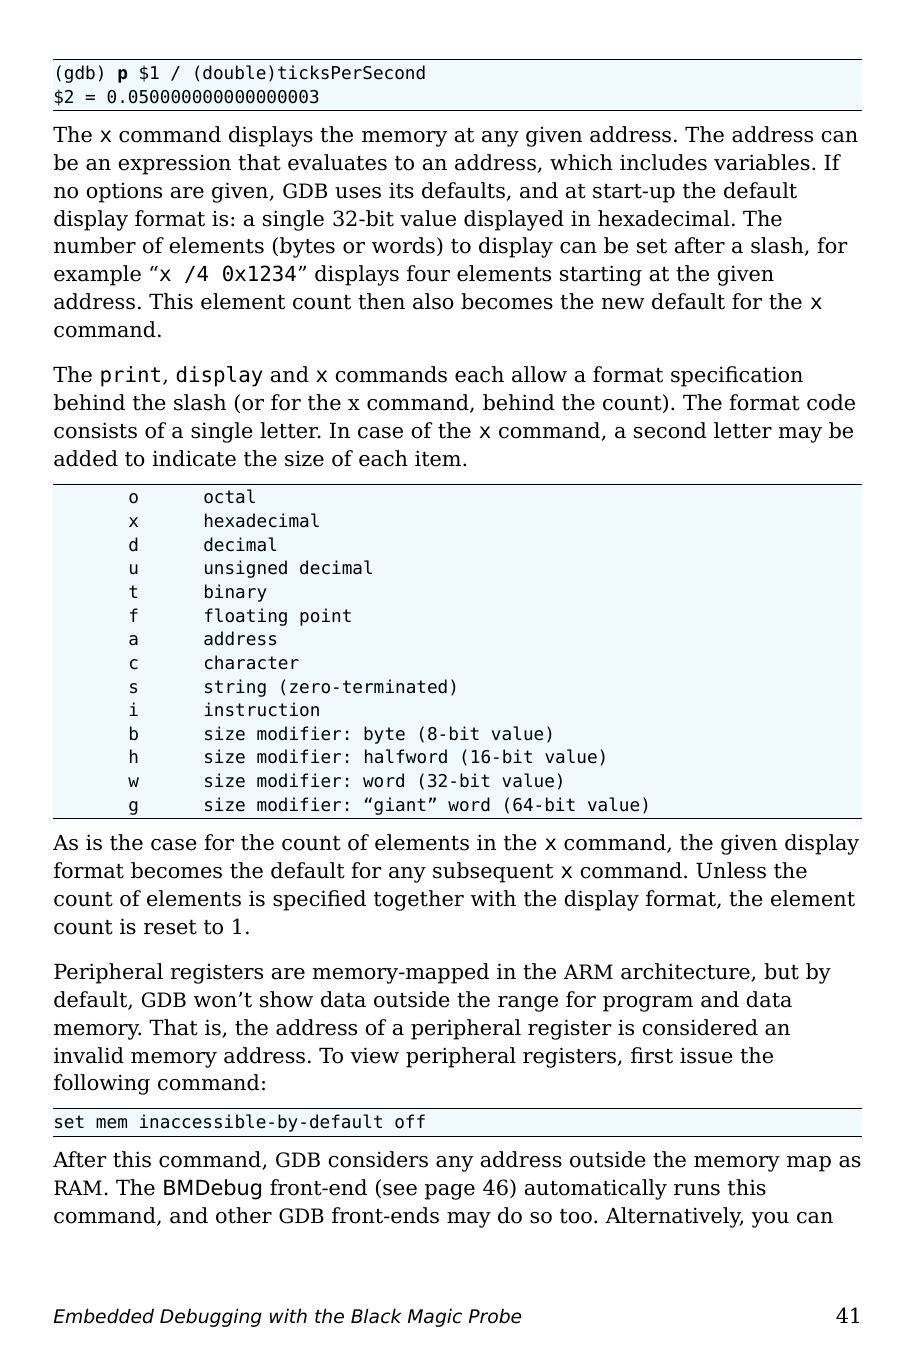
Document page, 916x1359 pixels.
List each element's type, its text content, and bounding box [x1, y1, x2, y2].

text As is the case for the count of elements in the x command, the given display format becomes the default for any subsequent x command. Unless the count of elements is specified together with the display format, the element count is reset to 1. [53, 831, 862, 939]
text Peripheral registers are memory-mapped in the ARM architecture, but by default, GDB won’t show data outside the range for program and data memory. That is, the address of a peripheral register is considered an invalid memory address. To view peripheral registers, first issue the following command: [53, 960, 862, 1096]
text b size modifier: byte (8-bit value) [53, 720, 862, 743]
text The print, display and x commands each allow a format specification behind the slash (or for the x command, behind the count). The format code consists of a single letter. In case of the x command, a second letter may be added to indicate the size of each item. [53, 363, 862, 471]
text u unsigned decimal [53, 554, 862, 578]
text f floating point [53, 602, 862, 625]
text t binary [53, 578, 862, 602]
text x hexadecimal [53, 507, 862, 531]
text i instruction [53, 696, 862, 720]
text The x command displays the memory at any given address. The address can be an expression that evaluates to an address, which includes variables. If no options are given, GDB uses its defaults, and at start-up the default display format is: a single 32-bit value displayed in hexadecimal. The number of elements (bytes or words) to display can be set after a slash, for example “x /4 0x1234” displays four elements starting at the given address. This element count then also becomes the new default for the x command. [53, 123, 862, 342]
text a address [53, 625, 862, 649]
text After this command, GDB considers any address outside the memory map as RAM. The BMDebug front-end (see page 46) automatically runs this command, and other GDB front-ends may do so too. Alternatively, you can [53, 1148, 862, 1228]
text w size modifier: word (32-bit value) [53, 767, 862, 791]
text s string (zero-terminated) [53, 673, 862, 696]
text d decimal [53, 531, 862, 554]
text (gdb) p $1 / (double)ticksPerSecond [53, 60, 862, 83]
text o octal [53, 485, 862, 507]
text g size modifier: “giant” word (64-bit value) [53, 791, 862, 818]
text h size modifier: halfword (16-bit value) [53, 743, 862, 767]
text c character [53, 649, 862, 673]
text set mem inaccessible-by-default off [53, 1109, 862, 1136]
text $2 = 0.050000000000000003 [53, 83, 862, 110]
